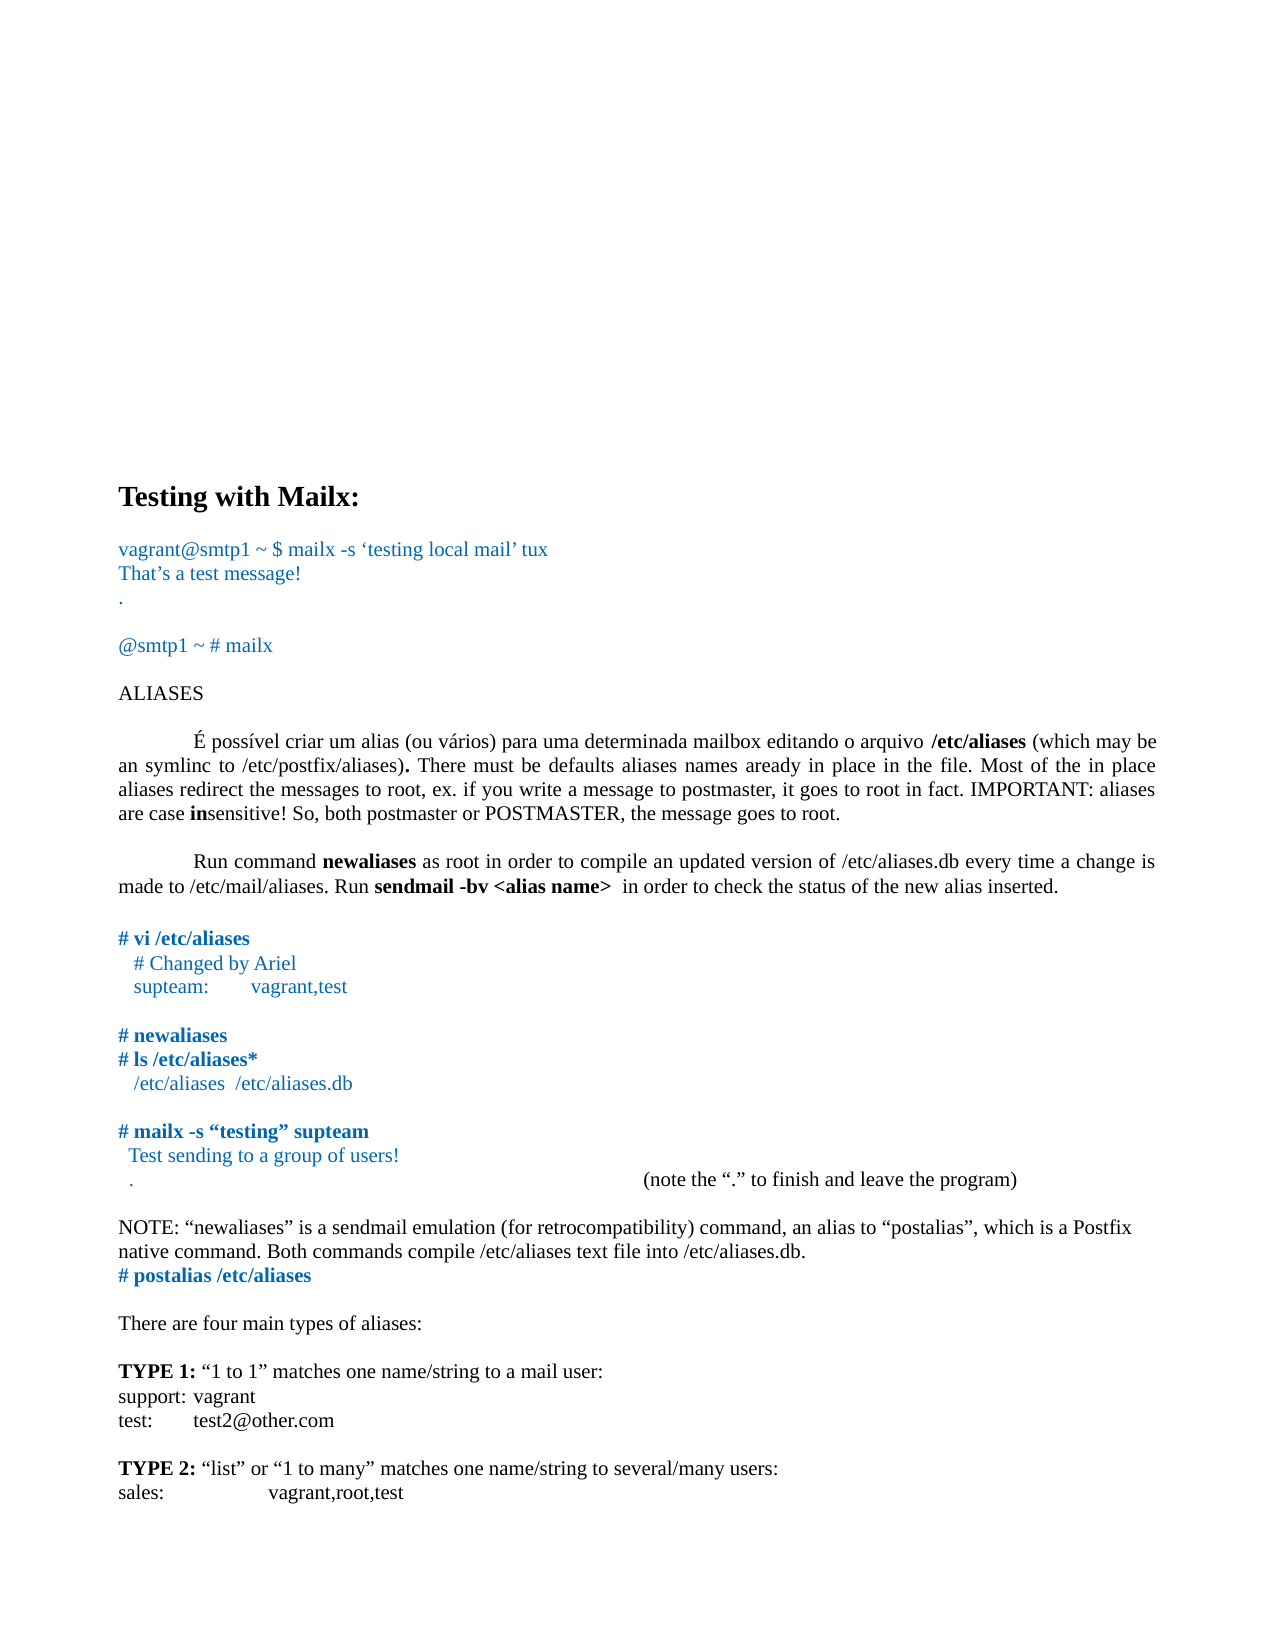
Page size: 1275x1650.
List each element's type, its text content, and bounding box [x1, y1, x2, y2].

text ALIASES [118, 681, 1157, 705]
text # newaliases [118, 1023, 1157, 1047]
text sales: vagrant,root,test [118, 1480, 1157, 1504]
text @smtp1 ~ # mailx [118, 633, 1157, 657]
text /etc/aliases /etc/aliases.db [118, 1071, 1157, 1095]
text supteam: vagrant,test [118, 974, 1157, 998]
text That’s a test message! [118, 561, 1157, 585]
text There are four main types of aliases: [118, 1311, 1157, 1335]
text Testing with Mailx: [118, 479, 1157, 513]
text # Changed by Ariel [118, 950, 1157, 974]
text test: test2@other.com [118, 1408, 1157, 1432]
text vagrant@smtp1 ~ $ mailx -s ‘testing local mail’ tux [118, 537, 1157, 561]
text TYPE 1: “1 to 1” matches one name/string to a mail user: [118, 1359, 1157, 1383]
text # vi /etc/aliases [118, 926, 1157, 950]
text TYPE 2: “list” or “1 to many” matches one name/string to several/many users: [118, 1456, 1157, 1480]
text # ls /etc/aliases* [118, 1047, 1157, 1071]
text . (note the “.” to finish and leave the program) [118, 1167, 1157, 1191]
text É possível criar um alias (ou vários) para uma determinada mailbox editando o arquivo /etc/aliases (which may be an symlinc to /etc/postfix/aliases). There must be defaults aliases names aready in place in the file. Most of the in place aliases redirect the messages to root, ex. if you write a message to postmaster, it goes to root in fact. IMPORTANT: aliases are case insensitive! So, both postmaster or POSTMASTER, the message goes to root. [118, 729, 1157, 825]
text support: vagrant [118, 1383, 1157, 1408]
text Test sending to a group of users! [118, 1143, 1157, 1167]
text NOTE: “newaliases” is a sendmail emulation (for retrocompatibility) command, an alias to “postalias”, which is a Postfix native command. Both commands compile /etc/aliases text file into /etc/aliases.db. [118, 1215, 1157, 1263]
text Run command newaliases as root in order to compile an updated version of /etc/aliases.db every time a change is made to /etc/mail/aliases. Run sendmail -bv <alias name> in order to check the status of the new alias inserted. [118, 849, 1157, 898]
text . [118, 585, 1157, 609]
text # mailx -s “testing” supteam [118, 1119, 1157, 1143]
text # postalias /etc/aliases [118, 1263, 1157, 1287]
